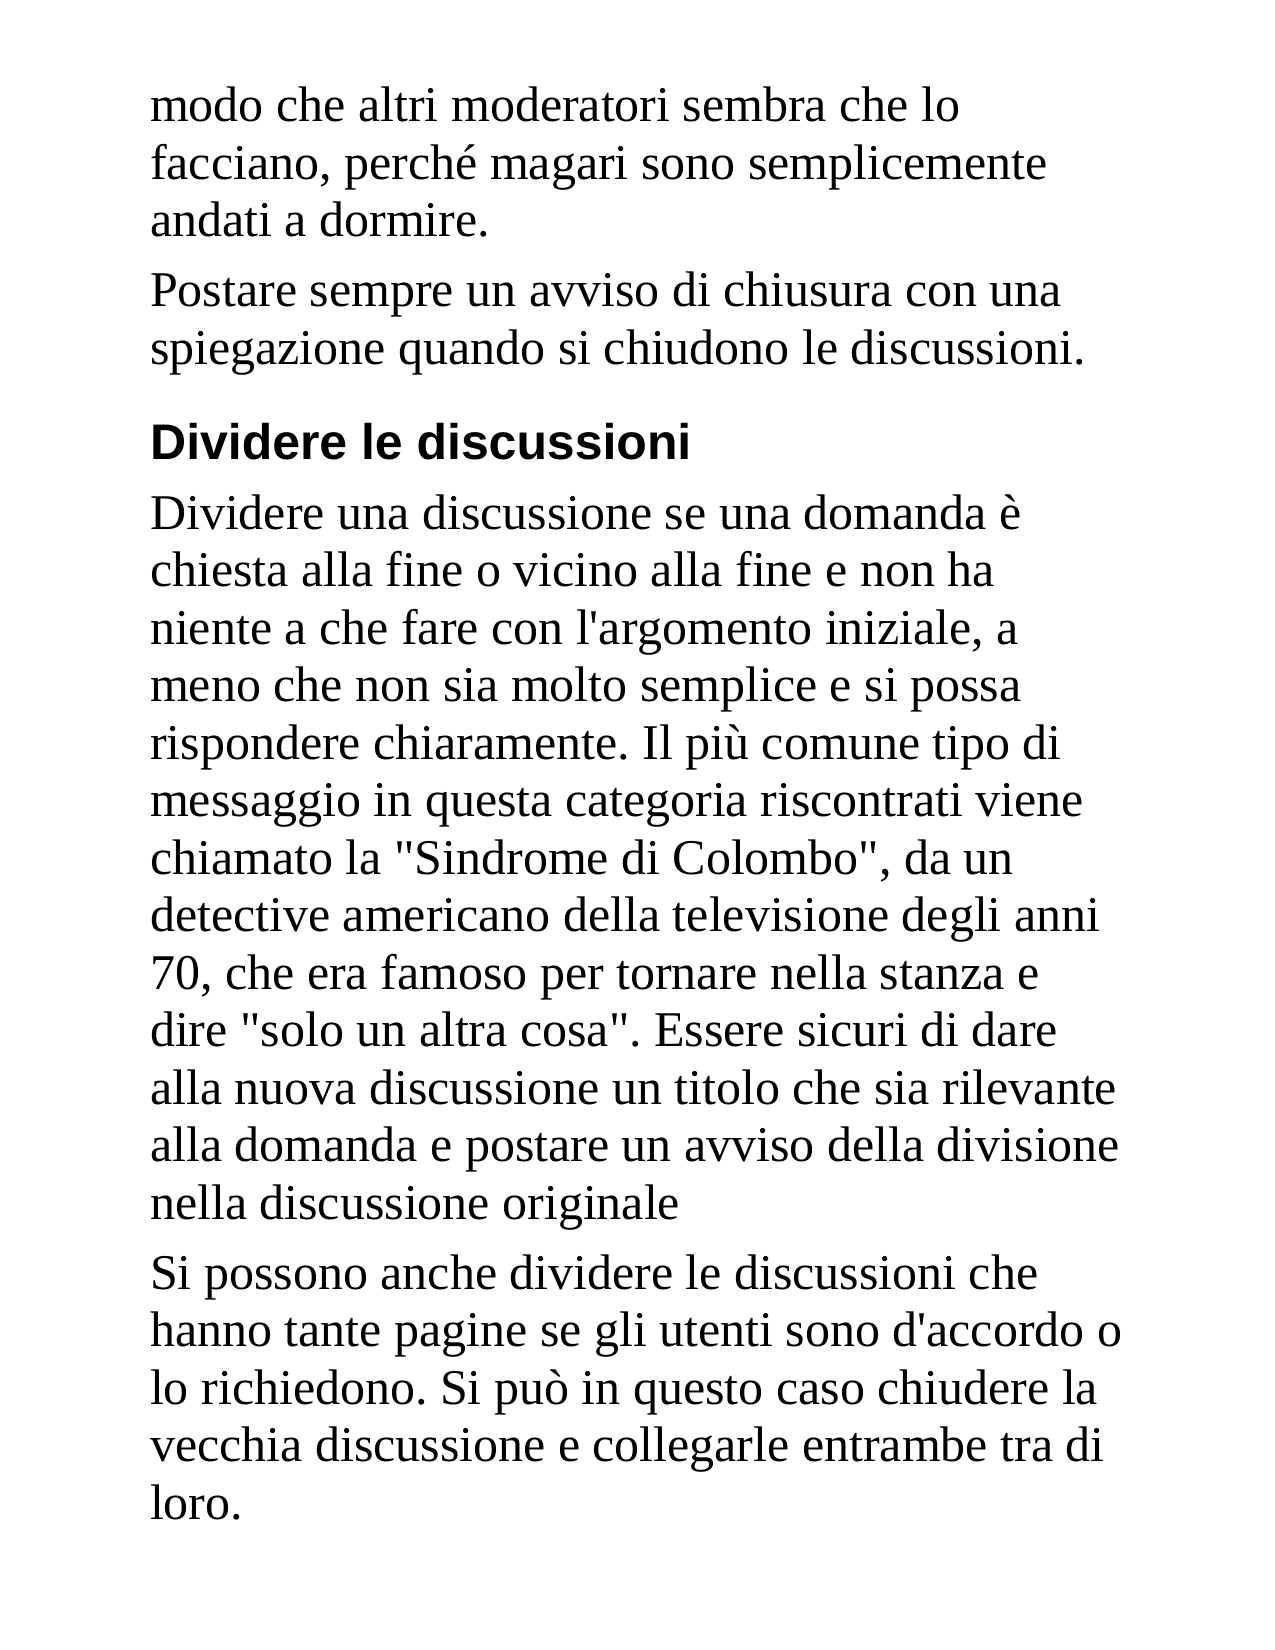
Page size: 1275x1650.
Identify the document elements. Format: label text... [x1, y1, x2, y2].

text Dividere le discussioni [150, 412, 1125, 470]
text Dividere una discussione se una domanda è chiesta alla fine o vicino alla fine e non ha niente a che fare con l'argomento iniziale, a meno che non sia molto semplice e si possa rispondere chiaramente. Il più comune tipo di messaggio in questa categoria riscontrati viene chiamato la "Sindrome di Colombo", da un detective americano della televisione degli anni 70, che era famoso per tornare nella stanza e dire "solo un altra cosa". Essere sicuri di dare alla nuova discussione un titolo che sia rilevante alla domanda e postare un avviso della divisione nella discussione originale [150, 482, 1125, 1230]
text Postare sempre un avviso di chiusura con una spiegazione quando si chiudono le discussioni. [150, 260, 1125, 375]
text modo che altri moderatori sembra che lo facciano, perché magari sono semplicemente andati a dormire. [150, 75, 1125, 247]
text Si possono anche dividere le discussioni che hanno tante pagine se gli utenti sono d'accordo o lo richiedono. Si può in questo caso chiudere la vecchia discussione e collegarle entrambe tra di loro. [150, 1242, 1125, 1530]
